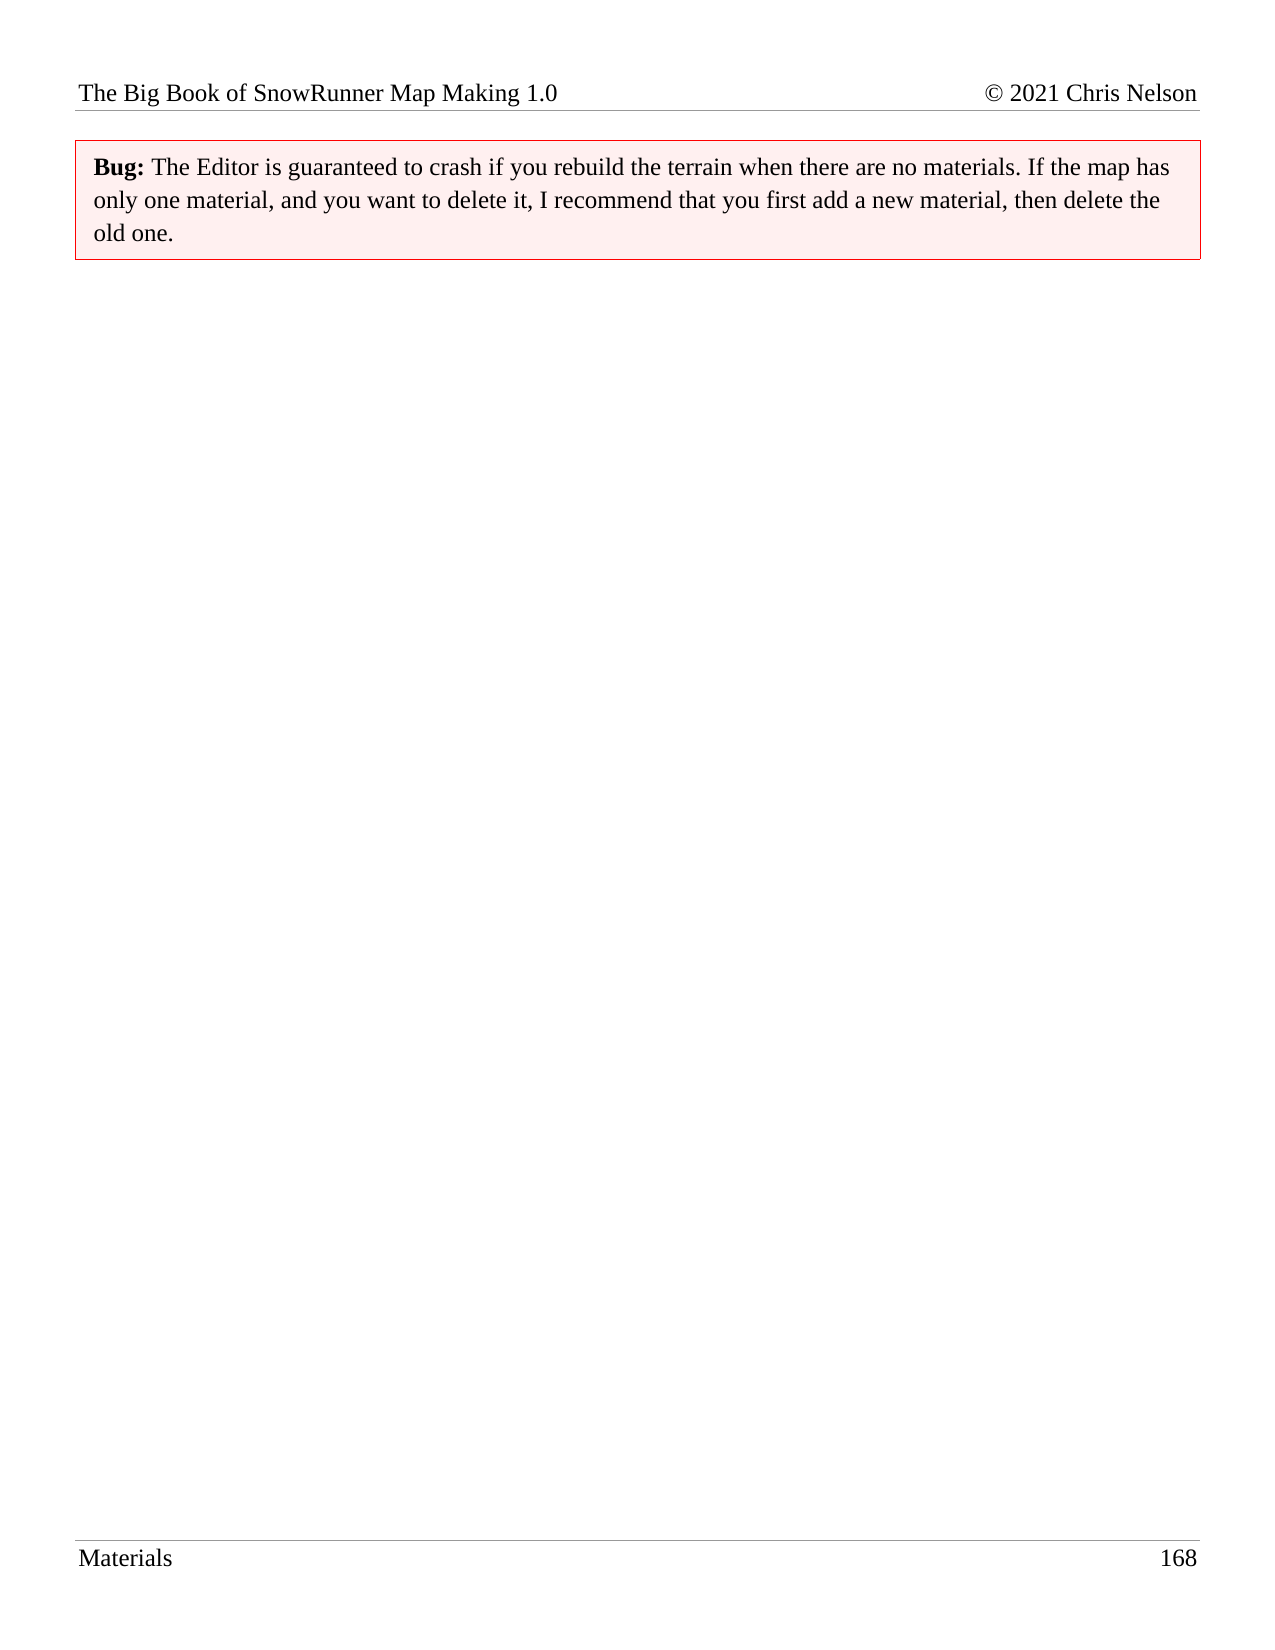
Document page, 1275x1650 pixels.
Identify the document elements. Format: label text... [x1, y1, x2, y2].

list The Editor is guaranteed to crash if you rebuild the terrain when there are no materials. If the map has only one material, and you want to delete it, I recommend that you first add a new material, then delete the old one. [76, 141, 1200, 259]
